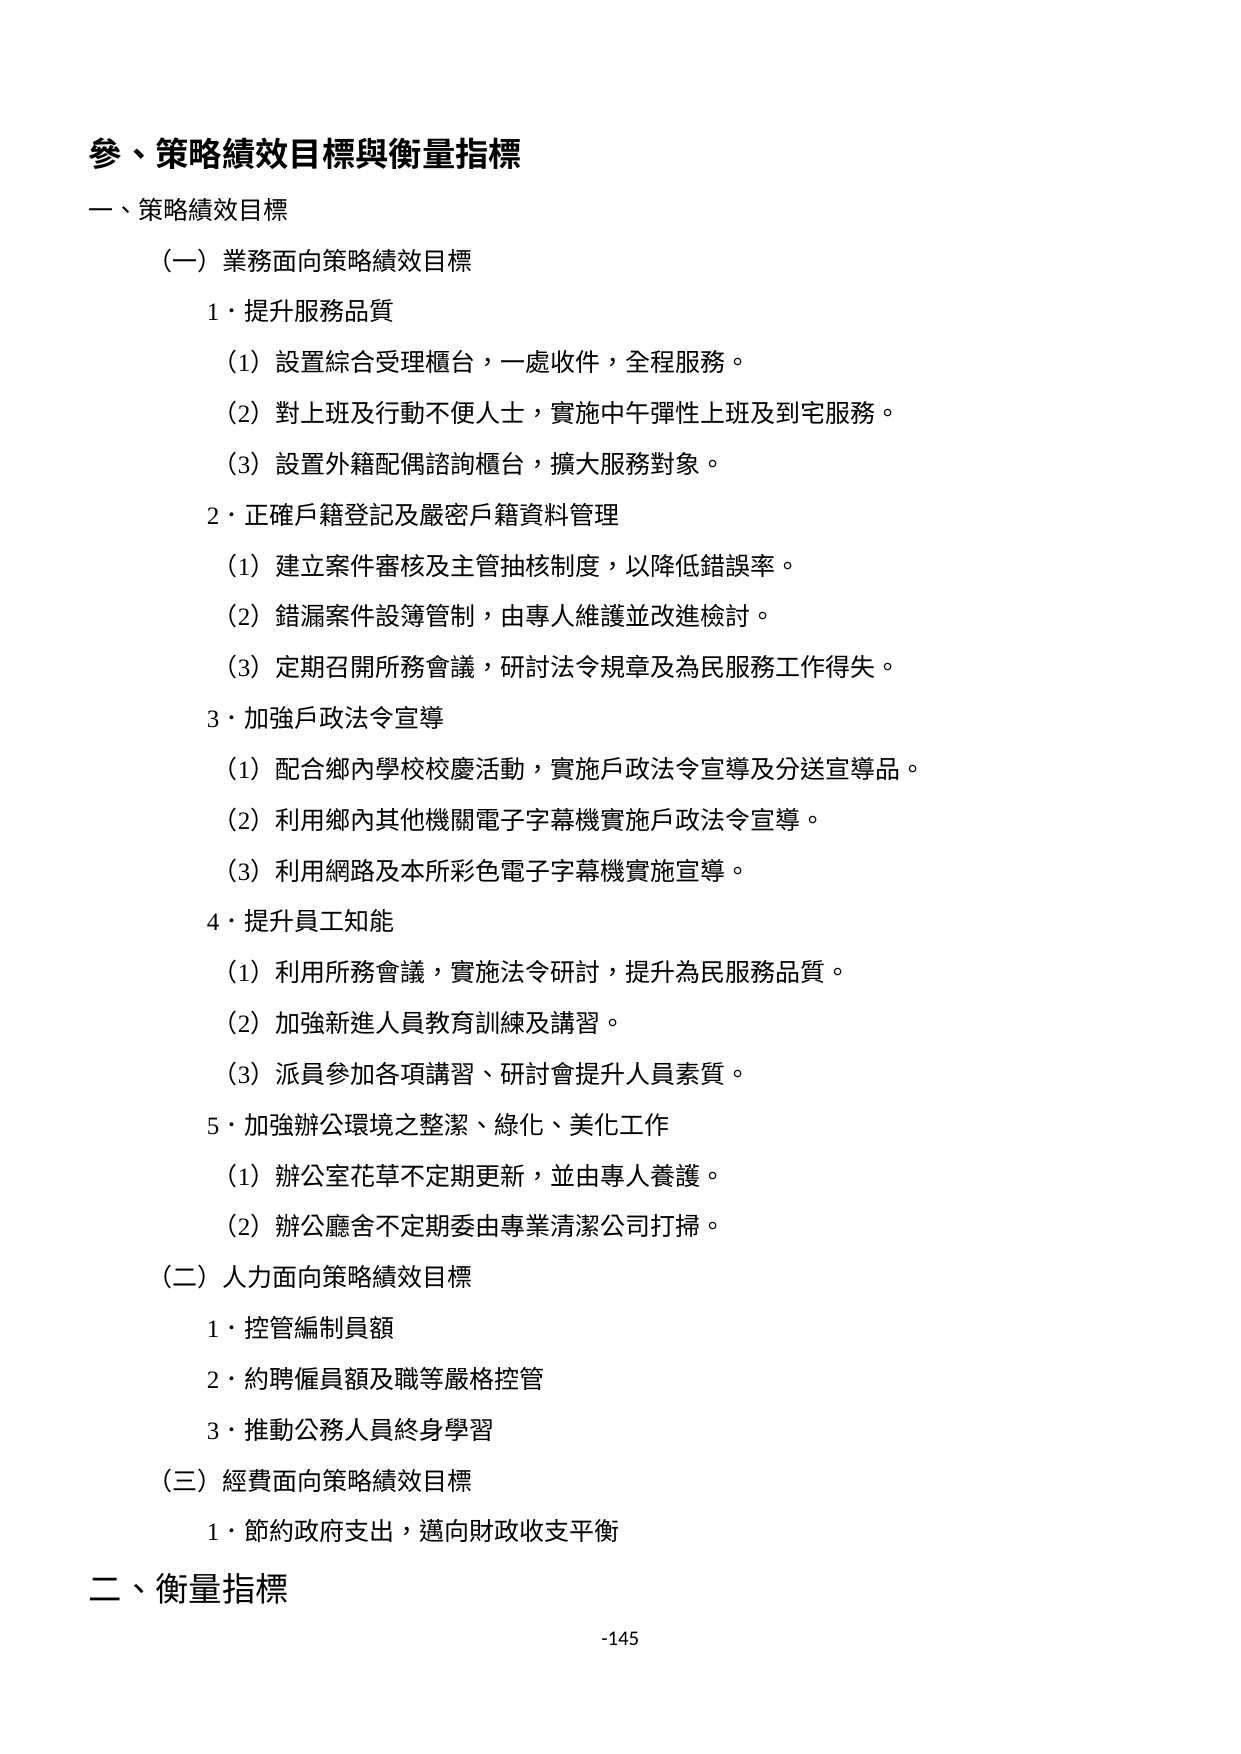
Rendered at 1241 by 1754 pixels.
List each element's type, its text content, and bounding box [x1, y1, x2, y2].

list 利用鄉內其他機關電子字幕機實施戶政法令宣導。 [213, 800, 1152, 836]
list 提升服務品質 [207, 292, 1152, 328]
list 設置綜合受理櫃台，一處收件，全程服務。 [213, 343, 1152, 379]
list 加強新進人員教育訓練及講習。 [213, 1003, 1152, 1040]
list 控管編制員額 [207, 1308, 1152, 1345]
list 推動公務人員終身學習 [207, 1410, 1152, 1446]
list 約聘僱員額及職等嚴格控管 [207, 1359, 1152, 1396]
list 利用所務會議，實施法令研討，提升為民服務品質。 [213, 953, 1152, 989]
text （二）人力面向策略績效目標 [148, 1258, 1152, 1294]
list 定期召開所務會議，研討法令規章及為民服務工作得失。 [213, 648, 1152, 684]
list 辦公廳舍不定期委由專業清潔公司打掃。 [213, 1207, 1152, 1243]
list 加強辦公環境之整潔、綠化、美化工作 [207, 1105, 1152, 1141]
list 辦公室花草不定期更新，並由專人養護。 [213, 1156, 1152, 1192]
text 參、策略績效目標與衡量指標 [88, 127, 1152, 176]
list 設置外籍配偶諮詢櫃台，擴大服務對象。 [213, 444, 1152, 481]
list 錯漏案件設簿管制，由專人維護並改進檢討。 [213, 597, 1152, 633]
list 提升員工知能 [207, 902, 1152, 938]
list 配合鄉內學校校慶活動，實施戶政法令宣導及分送宣導品。 [213, 749, 1152, 786]
list 正確戶籍登記及嚴密戶籍資料管理 [207, 495, 1152, 531]
text （一）業務面向策略績效目標 [148, 241, 1152, 277]
list 利用網路及本所彩色電子字幕機實施宣導。 [213, 851, 1152, 887]
text 二、衡量指標 [88, 1563, 1152, 1611]
list 節約政府支出，邁向財政收支平衡 [207, 1512, 1152, 1548]
text 一、策略績效目標 [88, 190, 1152, 226]
list 建立案件審核及主管抽核制度，以降低錯誤率。 [213, 546, 1152, 582]
list 加強戶政法令宣導 [207, 698, 1152, 735]
text （三）經費面向策略績效目標 [148, 1461, 1152, 1497]
list 派員參加各項講習、研討會提升人員素質。 [213, 1054, 1152, 1091]
list 對上班及行動不便人士，實施中午彈性上班及到宅服務。 [213, 393, 1152, 430]
